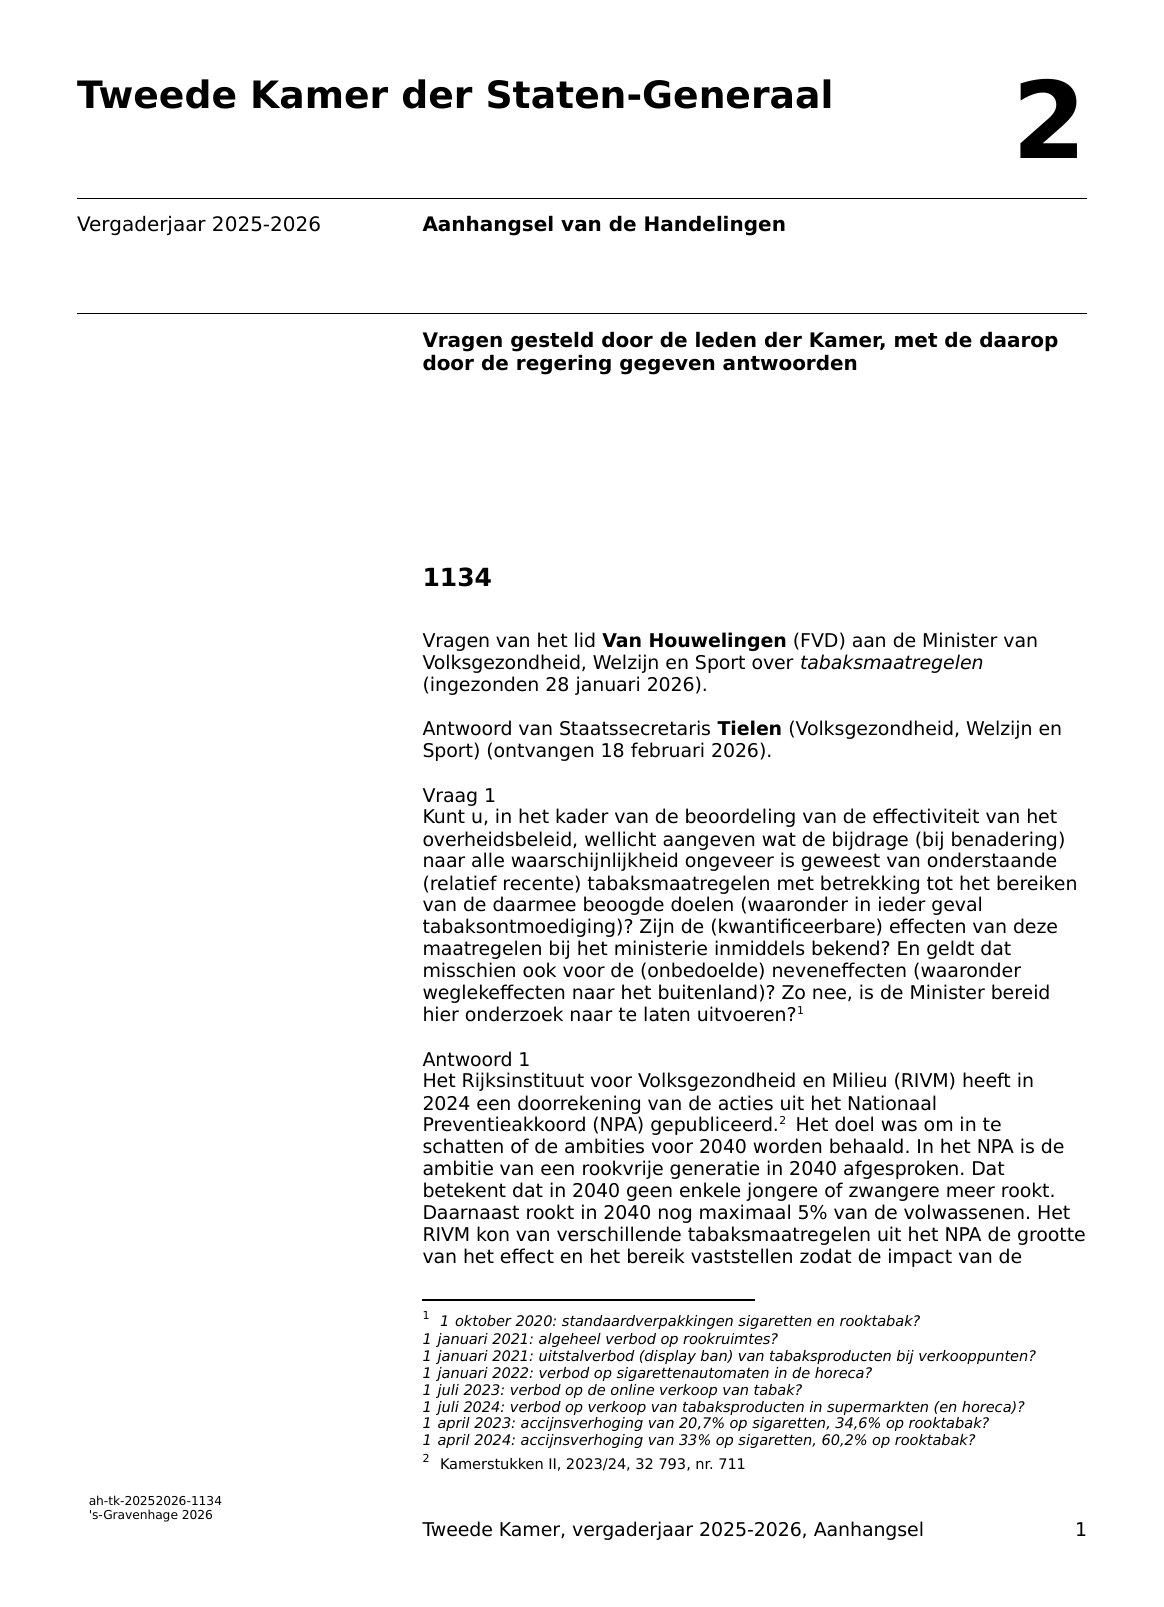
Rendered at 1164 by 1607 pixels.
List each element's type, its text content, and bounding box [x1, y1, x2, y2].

text 1 januari 2022: verbod op sigarettenautomaten in de horeca? [422, 1365, 1087, 1382]
text 1 januari 2021: algeheel verbod op rookruimtes? [422, 1331, 1087, 1348]
text 1 april 2024: accijnsverhoging van 33% op sigaretten, 60,2% op rooktabak? [422, 1432, 1087, 1449]
text Vragen van het lid Van Houwelingen (FVD) aan de Minister van Volksgezondheid, Welzijn en Sport over tabaksmaatregelen (ingezonden 28 januari 2026). [422, 630, 1087, 696]
text Antwoord van Staatssecretaris Tielen (Volksgezondheid, Welzijn en Sport) (ontvangen 18 februari 2026). [422, 718, 1087, 762]
text Het Rijksinstituut voor Volksgezondheid en Milieu (RIVM) heeft in 2024 een doorrekening van de acties uit het Nationaal Preventieakkoord (NPA) gepubliceerd. Het doel was om in te schatten of de ambities voor 2040 worden behaald. In het NPA is de ambitie van een rookvrije generatie in 2040 afgesproken. Dat betekent dat in 2040 geen enkele jongere of zwangere meer rookt. Daarnaast rookt in 2040 nog maximaal 5% van de volwassenen. Het RIVM kon van verschillende tabaksmaatregelen uit het NPA de grootte van het effect en het bereik vaststellen zodat de impact van de [422, 1070, 1087, 1268]
text 1 april 2023: accijnsverhoging van 20,7% op sigaretten, 34,6% op rooktabak? [422, 1416, 1087, 1432]
text 1 oktober 2020: standaardverpakkingen sigaretten en rooktabak? [422, 1309, 1087, 1331]
table_cell [77, 314, 422, 375]
text Antwoord 1 [422, 1048, 1087, 1070]
table_cell Vergaderjaar 2025-2026 [77, 199, 422, 313]
text 1 juli 2023: verbod op de online verkoop van tabak? [422, 1382, 1087, 1399]
text 1 januari 2021: uitstalverbod (display ban) van tabaksproducten bij verkooppunten? [422, 1348, 1087, 1365]
text 1 juli 2024: verbod op verkoop van tabaksproducten in supermarkten (en horeca)? [422, 1399, 1087, 1416]
table_header Tweede Kamer der Staten-Generaal [77, 59, 886, 198]
table_cell Vragen gesteld door de leden der Kamer, met de daarop door de regering gegeven antwoorden [422, 314, 1087, 375]
text Kamerstukken II, 2023/24, 32 793, nr. 711 [422, 1452, 1087, 1474]
text 's-Gravenhage 2026 [88, 1508, 323, 1522]
text Kunt u, in het kader van de beoordeling van de effectiviteit van het overheidsbeleid, wellicht aangeven wat de bijdrage (bij benadering) naar alle waarschijnlijkheid ongeveer is geweest van onderstaande (relatief recente) tabaksmaatregelen met betrekking tot het bereiken van de daarmee beoogde doelen (waaronder in ieder geval tabaksontmoediging)? Zijn de (kwantificeerbare) effecten van deze maatregelen bij het ministerie inmiddels bekend? En geldt dat misschien ook voor de (onbedoelde) neveneffecten (waaronder weglekeffecten naar het buitenland)? Zo nee, is de Minister bereid hier onderzoek naar te laten uitvoeren? [422, 806, 1087, 1026]
text 1134 [422, 563, 1087, 592]
table_cell Aanhangsel van de Handelingen [422, 199, 1087, 313]
text ah-tk-20252026-1134 [88, 1494, 323, 1508]
table_header 2 [886, 59, 1087, 198]
text Vraag 1 [422, 784, 1087, 806]
